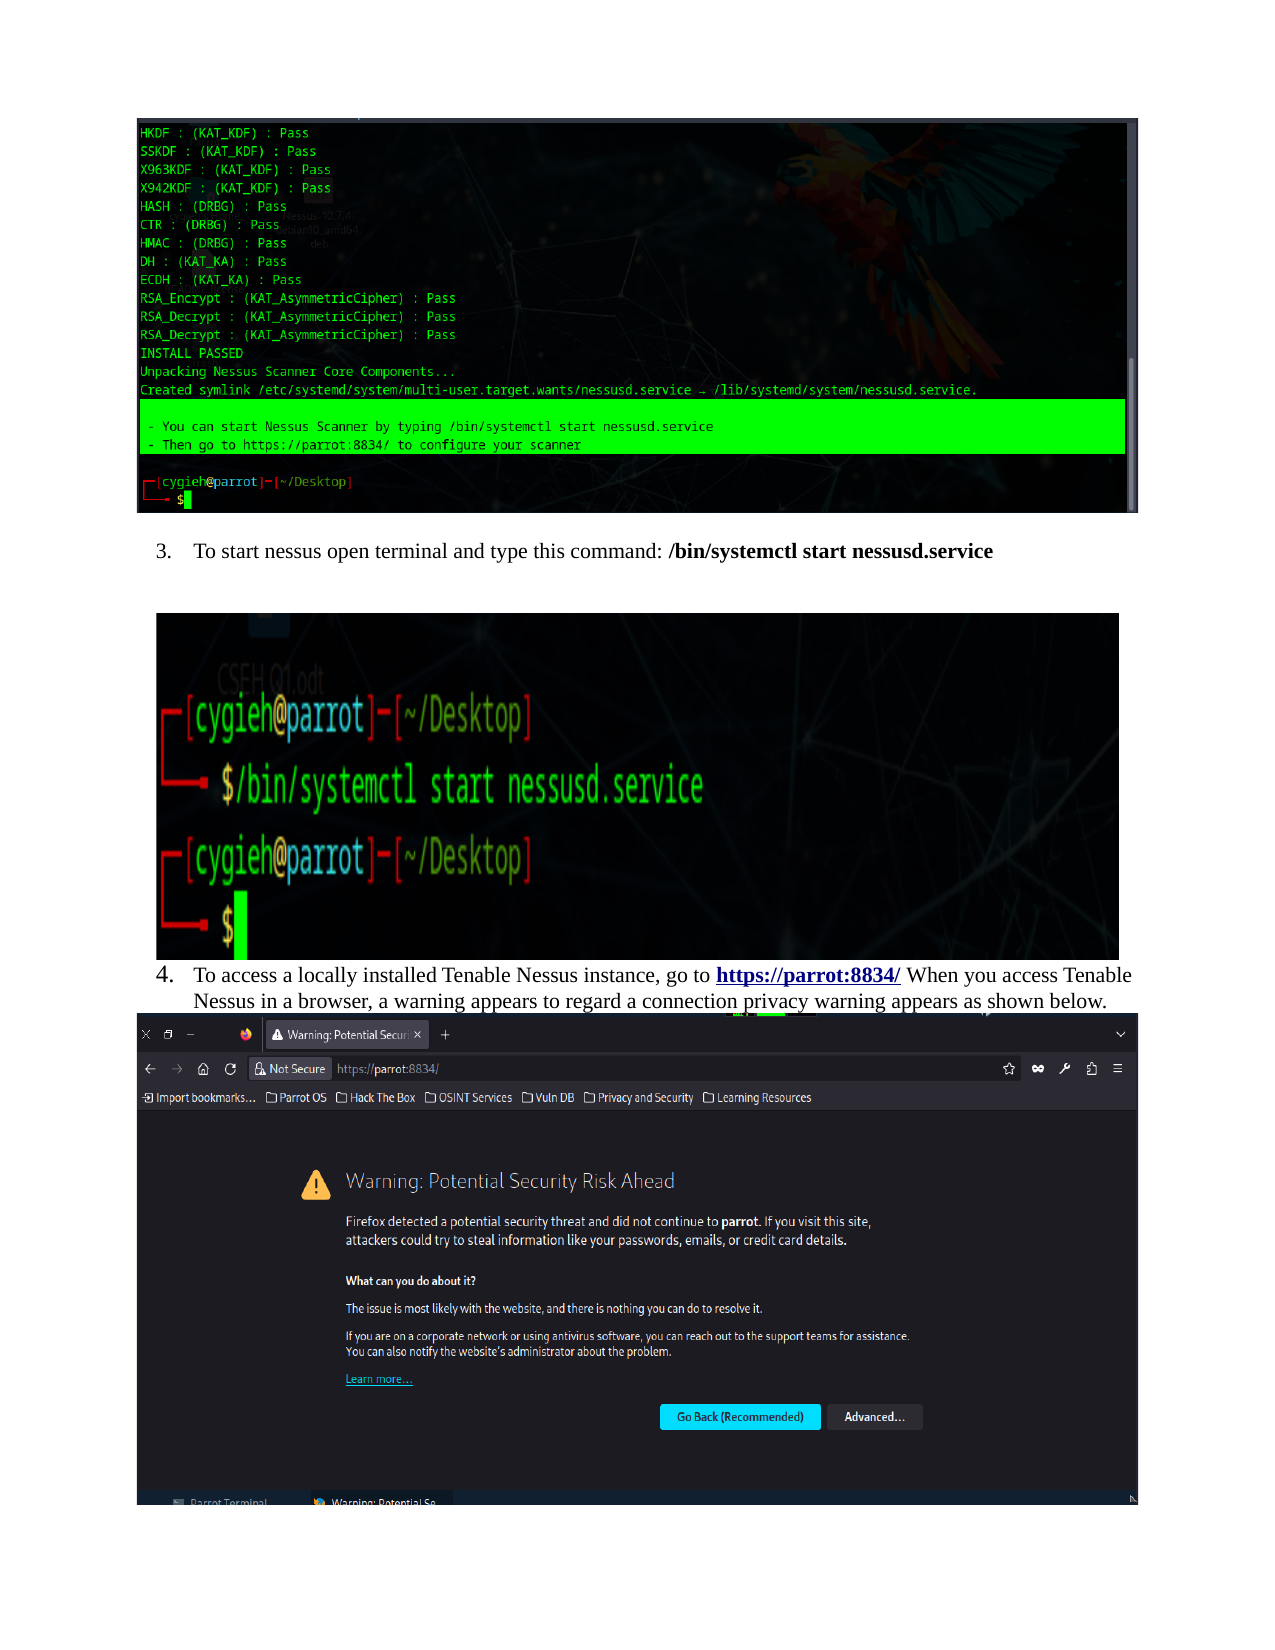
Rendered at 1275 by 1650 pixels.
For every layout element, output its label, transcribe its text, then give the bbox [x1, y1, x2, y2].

list To start nessus open terminal and type this command: /bin/systemctl start nessusd.service [156, 538, 1157, 563]
picture [156, 613, 1119, 960]
list To access a locally installed Tenable Nessus instance, go to https://parrot:8834/ When you access Tenable Nessus in a browser, a warning appears to regard a connection privacy warning appears as shown below. [156, 613, 1157, 1013]
picture [136, 118, 1139, 513]
picture [136, 1013, 1139, 1505]
